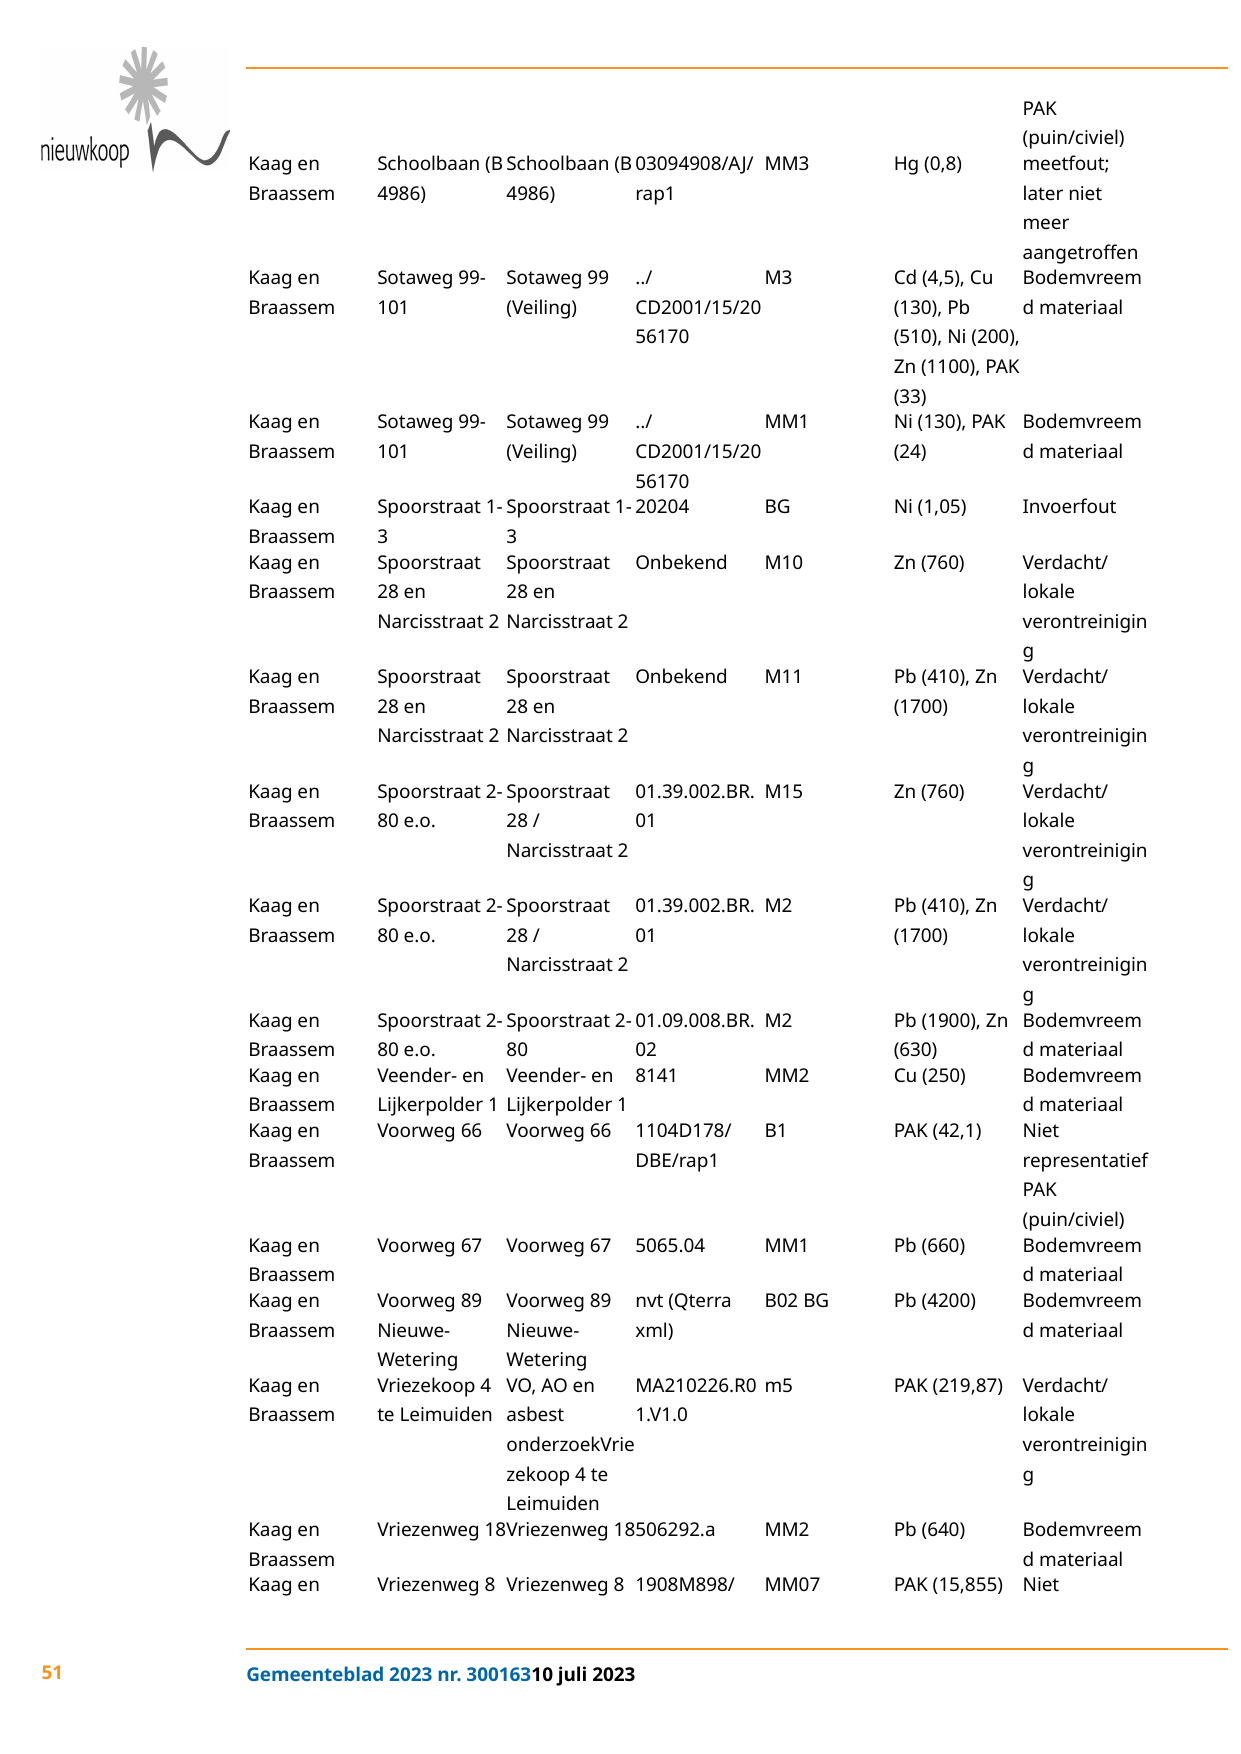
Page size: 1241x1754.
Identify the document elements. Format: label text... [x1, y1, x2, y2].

table_cell Bodemvreemd materiaal [1023, 409, 1152, 493]
table_cell 506292.a [635, 1516, 764, 1571]
table_cell Kaag en Braassem [248, 1516, 377, 1571]
table_cell M11 [764, 663, 893, 778]
table_cell Kaag en Braassem [248, 1232, 377, 1287]
table_cell Onbekend [635, 549, 764, 663]
table_cell Kaag en Braassem [248, 1007, 377, 1062]
table_cell 20204 [635, 494, 764, 549]
table_cell [248, 95, 377, 150]
table_cell Kaag en Braassem [248, 494, 377, 549]
table_cell Pb (410), Zn (1700) [894, 892, 1022, 1007]
table_cell Voorweg 66 [506, 1118, 635, 1232]
table_cell M3 [764, 265, 893, 409]
table_cell Spoorstraat 2-80 e.o. [377, 1007, 506, 1062]
table_cell [894, 95, 1022, 150]
table_cell Kaag en Braassem [248, 778, 377, 892]
table_cell Kaag en Braassem [248, 892, 377, 1007]
table_cell PAK (42,1) [894, 1118, 1022, 1232]
table_cell Bodemvreemd materiaal [1023, 1007, 1152, 1062]
table_cell Kaag en Braassem [248, 549, 377, 663]
table_cell Pb (410), Zn (1700) [894, 663, 1022, 778]
table_cell 01.39.002.BR.01 [635, 778, 764, 892]
table_cell Vriezenweg 8 [377, 1571, 506, 1597]
table_cell Verdacht/lokale verontreiniging [1023, 663, 1152, 778]
table_cell Verdacht/lokale verontreiniging [1023, 778, 1152, 892]
table_cell 5065.04 [635, 1232, 764, 1287]
table_cell Kaag en [248, 1571, 377, 1597]
table_cell Bodemvreemd materiaal [1023, 1516, 1152, 1571]
table_cell Bodemvreemd materiaal [1023, 1232, 1152, 1287]
table_cell Kaag en Braassem [248, 150, 377, 264]
table_cell M15 [764, 778, 893, 892]
table_cell ../CD2001/15/2056170 [635, 409, 764, 493]
table_cell Voorweg 67 [506, 1232, 635, 1287]
table_cell Voorweg 66 [377, 1118, 506, 1232]
table_cell Niet [1023, 1571, 1152, 1597]
table_cell M10 [764, 549, 893, 663]
table_cell Sotaweg 99-101 [377, 409, 506, 493]
table_cell Ni (1,05) [894, 494, 1022, 549]
table_cell Voorweg 89 Nieuwe-Wetering [377, 1287, 506, 1372]
table_cell Kaag en Braassem [248, 663, 377, 778]
table_cell Verdacht/lokale verontreiniging [1023, 892, 1152, 1007]
table_cell Bodemvreemd materiaal [1023, 1287, 1152, 1372]
table_cell MM1 [764, 1232, 893, 1287]
table_cell BG [764, 494, 893, 549]
table_cell Spoorstraat 2-80 e.o. [377, 778, 506, 892]
table_cell 01.39.002.BR.01 [635, 892, 764, 1007]
table_cell [506, 95, 635, 150]
table_cell Spoorstraat 28 en Narcisstraat 2 [377, 549, 506, 663]
table_cell 1104D178/DBE/rap1 [635, 1118, 764, 1232]
table_cell nvt (Qterra xml) [635, 1287, 764, 1372]
table_cell PAK (puin/civiel) [1023, 95, 1152, 150]
table_cell Pb (1900), Zn (630) [894, 1007, 1022, 1062]
table_cell Pb (4200) [894, 1287, 1022, 1372]
table_cell VO, AO en asbest onderzoekVriezekoop 4 te Leimuiden [506, 1372, 635, 1516]
table_cell [635, 95, 764, 150]
table_cell Sotaweg 99 (Veiling) [506, 409, 635, 493]
table_cell Vriezenweg 8 [506, 1571, 635, 1597]
table_cell Schoolbaan (B 4986) [506, 150, 635, 264]
table_cell Spoorstraat 28 / Narcisstraat 2 [506, 892, 635, 1007]
table_cell Kaag en Braassem [248, 1372, 377, 1516]
table_cell Sotaweg 99 (Veiling) [506, 265, 635, 409]
table_cell MM2 [764, 1516, 893, 1571]
table_cell Pb (660) [894, 1232, 1022, 1287]
table_cell Kaag en Braassem [248, 1062, 377, 1117]
table_cell MM07 [764, 1571, 893, 1597]
table_cell [764, 95, 893, 150]
table_cell MM2 [764, 1062, 893, 1117]
table_cell Spoorstraat 2-80 [506, 1007, 635, 1062]
table_cell Kaag en Braassem [248, 1118, 377, 1232]
table_cell Zn (760) [894, 778, 1022, 892]
table_cell [377, 95, 506, 150]
table_cell Verdacht/lokale verontreiniging [1023, 549, 1152, 663]
table_cell Kaag en Braassem [248, 409, 377, 493]
table_cell Vriezekoop 4 te Leimuiden [377, 1372, 506, 1516]
table_cell Zn (760) [894, 549, 1022, 663]
table_cell Cu (250) [894, 1062, 1022, 1117]
table_cell Invoerfout [1023, 494, 1152, 549]
picture [41, 47, 231, 172]
table_cell Spoorstraat 28 / Narcisstraat 2 [506, 778, 635, 892]
table_cell B02 BG [764, 1287, 893, 1372]
table_cell Ni (130), PAK (24) [894, 409, 1022, 493]
table_cell meetfout; later niet meer aangetroffen [1023, 150, 1152, 264]
table_cell Bodemvreemd materiaal [1023, 1062, 1152, 1117]
table_cell Hg (0,8) [894, 150, 1022, 264]
table_cell Verdacht/lokale verontreiniging [1023, 1372, 1152, 1516]
table_cell Onbekend [635, 663, 764, 778]
table_cell Spoorstraat 2-80 e.o. [377, 892, 506, 1007]
table_cell Veender- en Lijkerpolder 1 [377, 1062, 506, 1117]
table_cell Niet representatief PAK (puin/civiel) [1023, 1118, 1152, 1232]
table_cell Spoorstraat 1-3 [506, 494, 635, 549]
table_cell Kaag en Braassem [248, 265, 377, 409]
table_cell PAK (219,87) [894, 1372, 1022, 1516]
table_cell Schoolbaan (B 4986) [377, 150, 506, 264]
table_cell Spoorstraat 28 en Narcisstraat 2 [506, 549, 635, 663]
table_cell M2 [764, 892, 893, 1007]
table_cell MM1 [764, 409, 893, 493]
table_cell Voorweg 89 Nieuwe-Wetering [506, 1287, 635, 1372]
table_cell Vriezenweg 18 [377, 1516, 506, 1571]
table_cell 01.09.008.BR.02 [635, 1007, 764, 1062]
table_cell MA210226.R01.V1.0 [635, 1372, 764, 1516]
table_cell Vriezenweg 18 [506, 1516, 635, 1571]
table_cell Pb (640) [894, 1516, 1022, 1571]
table_cell Veender- en Lijkerpolder 1 [506, 1062, 635, 1117]
table_cell Kaag en Braassem [248, 1287, 377, 1372]
table_cell Spoorstraat 28 en Narcisstraat 2 [506, 663, 635, 778]
table_cell 1908M898/ [635, 1571, 764, 1597]
table_cell PAK (15,855) [894, 1571, 1022, 1597]
table_cell Voorweg 67 [377, 1232, 506, 1287]
table_cell m5 [764, 1372, 893, 1516]
table_cell 8141 [635, 1062, 764, 1117]
table_cell B1 [764, 1118, 893, 1232]
table_cell Spoorstraat 28 en Narcisstraat 2 [377, 663, 506, 778]
table_cell 03094908/AJ/rap1 [635, 150, 764, 264]
table_cell M2 [764, 1007, 893, 1062]
table_cell Bodemvreemd materiaal [1023, 265, 1152, 409]
table_cell ../CD2001/15/2056170 [635, 265, 764, 409]
table_cell Spoorstraat 1-3 [377, 494, 506, 549]
table_cell Cd (4,5), Cu (130), Pb (510), Ni (200), Zn (1100), PAK (33) [894, 265, 1022, 409]
table_cell MM3 [764, 150, 893, 264]
table_cell Sotaweg 99-101 [377, 265, 506, 409]
